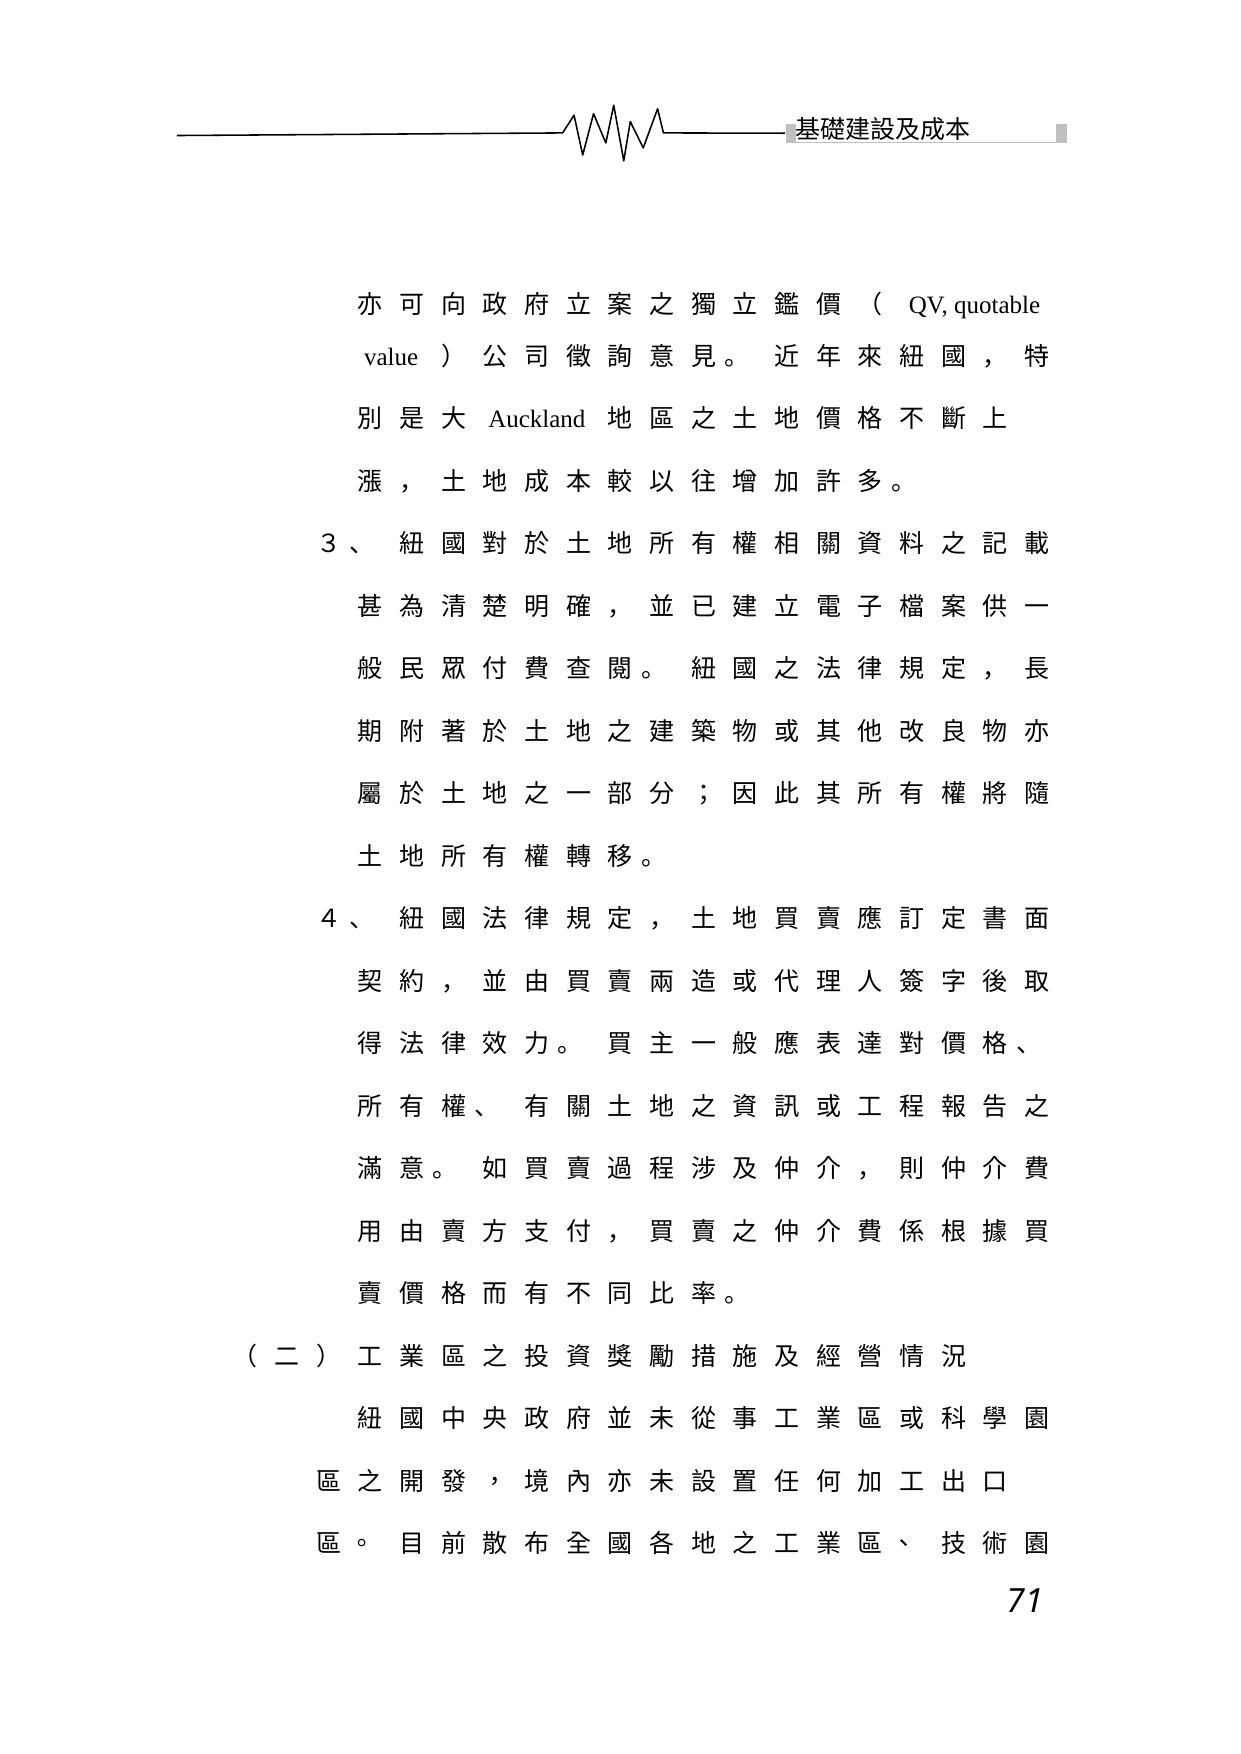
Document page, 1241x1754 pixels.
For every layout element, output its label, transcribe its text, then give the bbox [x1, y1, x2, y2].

text （二）工業區之投資獎勵措施及經營情況 [207, 1313, 1058, 1375]
text ３、紐國對於土地所有權相關資料之記載甚為清楚明確，並已建立電子檔案供一般民眾付費查閱。紐國之法律規定，長期附著於土地之建築物或其他改良物亦屬於土地之一部分；因此其所有權將隨土地所有權轉移。 [281, 500, 1058, 875]
text ４、紐國法律規定，土地買賣應訂定書面契約，並由買賣兩造或代理人簽字後取得法律效力。買主一般應表達對價格、所有權、有關土地之資訊或工程報告之滿意。如買賣過程涉及仲介，則仲介費用由賣方支付，買賣之仲介費係根據買賣價格而有不同比率。 [281, 875, 1058, 1313]
text 亦可向政府立案之獨立鑑價（QV, quotable value）公司徵詢意見。近年來紐國，特別是大Auckland地區之土地價格不斷上漲，土地成本較以往增加許多。 [281, 250, 1058, 500]
text 紐國中央政府並未從事工業區或科學園區之開發，境內亦未設置任何加工出口區。目前散布全國各地之工業區、技術園 [281, 1375, 1058, 1563]
